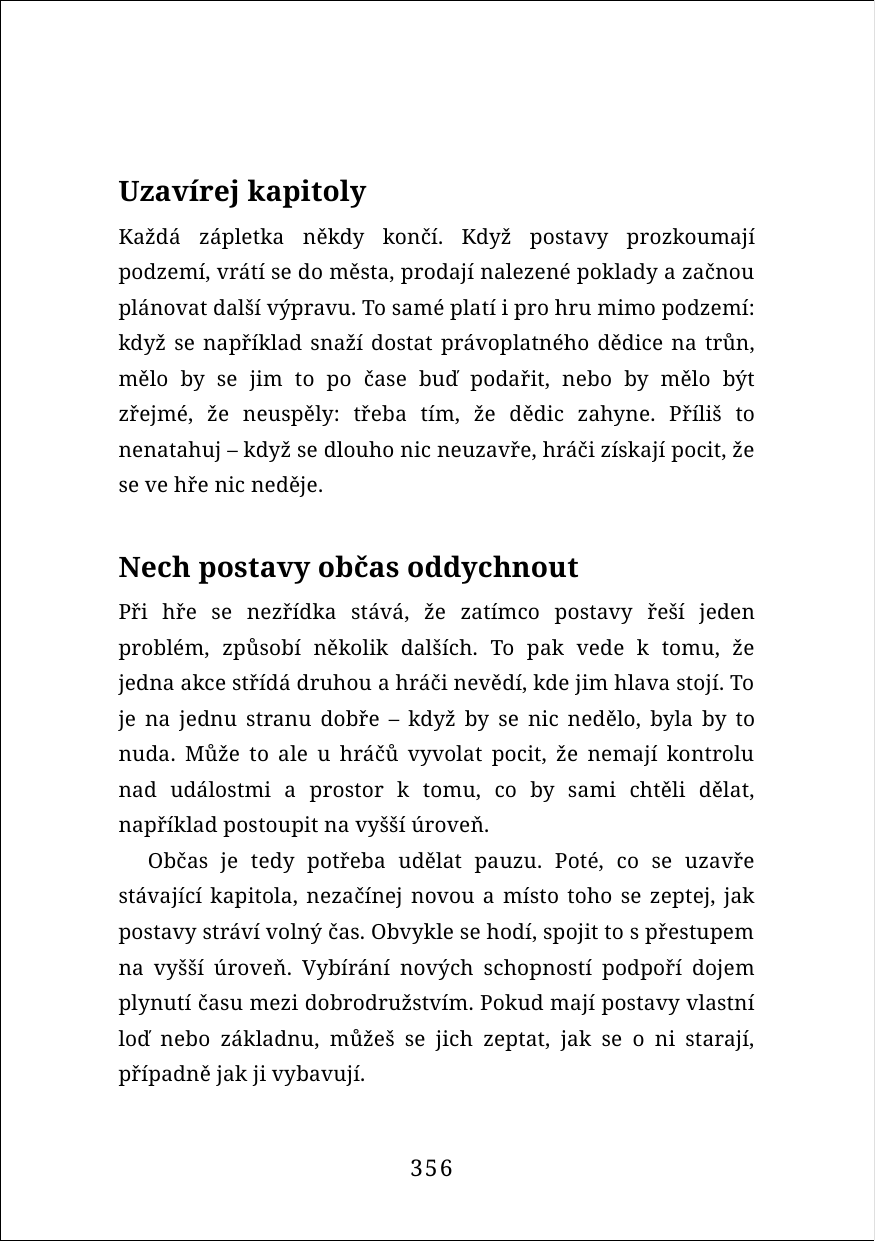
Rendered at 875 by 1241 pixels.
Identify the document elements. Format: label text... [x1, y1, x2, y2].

subtitle Nech postavy občas oddychnout [118, 547, 756, 586]
text Při hře se nezřídka stává, že zatímco postavy řeší jeden problém, způsobí několik dalších. To pak vede k tomu, že jedna akce střídá druhou a hráči nevědí, kde jim hlava stojí. To je na jednu stranu dobře – když by se nic nedělo, byla by to nuda. Může to ale u hráčů vyvolat pocit, že nemají kontrolu nad událostmi a prostor k tomu, co by sami chtěli dělat, například postoupit na vyšší úroveň. Občas je tedy potřeba udělat pauzu. Poté, co se uzavře stávající kapitola, nezačínej novou a místo toho se zeptej, jak postavy stráví volný čas. Obvykle se hodí, spojit to s přestupem na vyšší úroveň. Vybírání nových schopností podpoří dojem plynutí času mezi dobrodružstvím. Pokud mají postavy vlastní loď nebo základnu, můžeš se jich zeptat, jak se o ni starají, případně jak ji vybavují. [118, 597, 756, 1088]
text Každá zápletka někdy končí. Když postavy prozkoumají podzemí, vrátí se do města, prodají nalezené poklady a začnou plánovat další výpravu. To samé platí i pro hru mimo podzemí: když se například snaží dostat právoplatného dědice na trůn, mělo by se jim to po čase buď podařit, nebo by mělo být zřejmé, že neuspěly: třeba tím, že dědic zahyne. Příliš to nenatahuj – když se dlouho nic neuzavře, hráči získají pocit, že se ve hře nic neděje. [118, 222, 756, 499]
subtitle Uzavírej kapitoly [118, 172, 756, 210]
